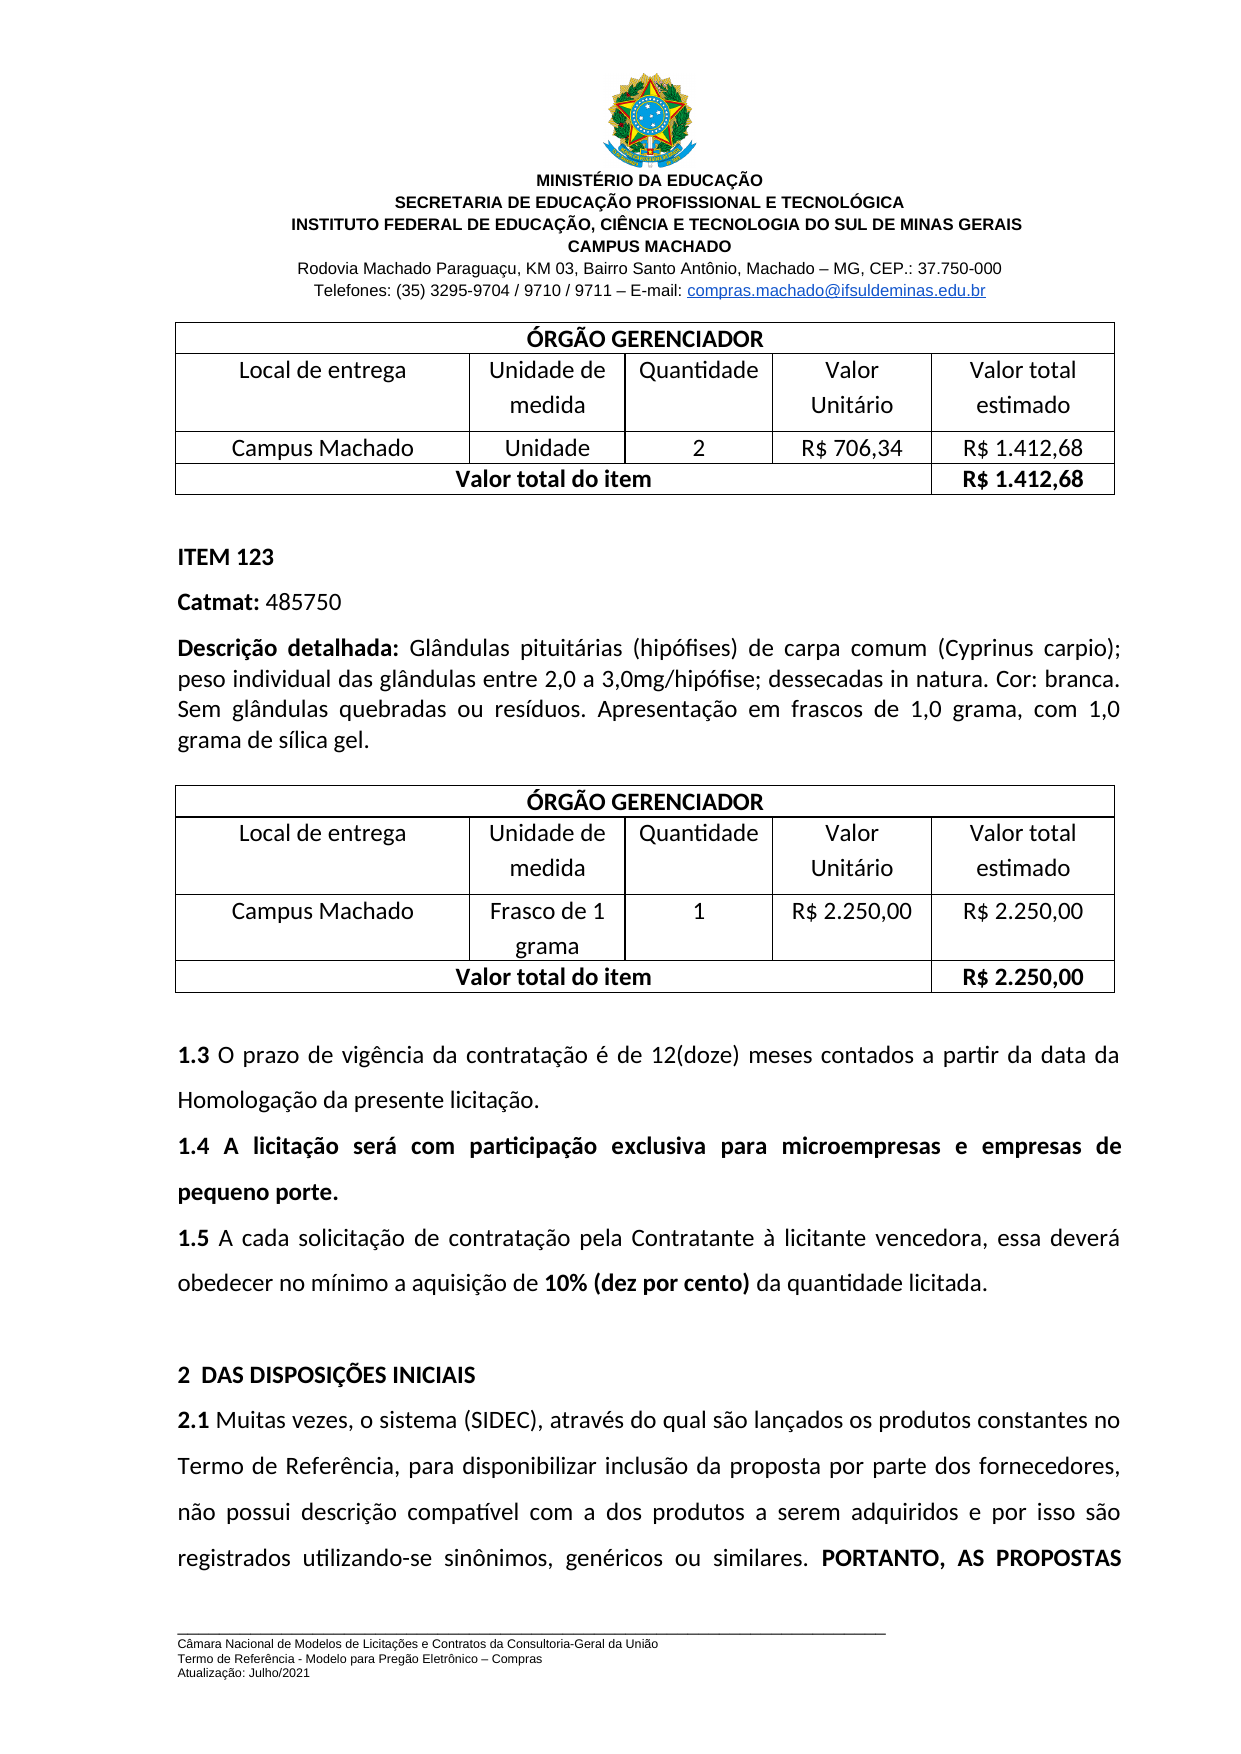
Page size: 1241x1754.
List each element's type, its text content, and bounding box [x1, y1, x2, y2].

table_cell Valor total estimado [932, 818, 1114, 894]
table_cell Unidade de medida [470, 818, 624, 894]
picture [603, 73, 697, 168]
text ITEM 123 [177, 541, 1122, 571]
table_cell R$ 706,34 [773, 432, 931, 462]
table_cell R$ 2.250,00 [932, 961, 1114, 992]
table_cell Frasco de 1 grama [470, 895, 624, 960]
table_cell Quantidade [626, 354, 772, 431]
text 2.1 Muitas vezes, o sistema (SIDEC), através do qual são lançados os produtos constantes no Termo de Referência, para disponibilizar inclusão da proposta por parte dos fornecedores, não possui descrição compatível com a dos produtos a serem adquiridos e por isso são registrados utilizando-se sinônimos, genéricos ou similares. PORTANTO, AS PROPOSTAS [177, 1404, 1122, 1572]
table_header ÓRGÃO GERENCIADOR [176, 323, 1114, 353]
table_cell R$ 1.412,68 [932, 432, 1114, 462]
table_cell R$ 1.412,68 [932, 464, 1114, 494]
table_cell Valor total estimado [932, 354, 1114, 431]
table_cell Quantidade [626, 818, 772, 894]
table_cell Valor Unitário [773, 818, 931, 894]
text Descrição detalhada: Glândulas pituitárias (hipófises) de carpa comum (Cyprinus carpio); peso individual das glândulas entre 2,0 a 3,0mg/hipófise; dessecadas in natura. Cor: branca. Sem glândulas quebradas ou resíduos. Apresentação em frascos de 1,0 grama, com 1,0 grama de sílica gel. [177, 632, 1122, 754]
table_header ÓRGÃO GERENCIADOR [176, 786, 1114, 816]
table_cell Campus Machado [176, 895, 469, 960]
text 1.3 O prazo de vigência da contratação é de 12(doze) meses contados a partir da data da Homologação da presente licitação. [177, 1039, 1122, 1115]
list 1.4 A licitação será com participação exclusiva para microempresas e empresas de pequeno porte. [177, 1130, 1122, 1206]
text Catmat: 485750 [177, 586, 1122, 617]
text 2 DAS DISPOSIÇÕES INICIAIS [177, 1359, 1122, 1389]
table_cell 1 [626, 895, 772, 960]
table_cell Valor Unitário [773, 354, 931, 431]
table_cell Local de entrega [176, 818, 469, 894]
table_cell Local de entrega [176, 354, 469, 431]
table_cell Unidade [470, 432, 624, 462]
table_cell Campus Machado [176, 432, 469, 462]
table_cell Unidade de medida [470, 354, 624, 431]
picture [643, 163, 658, 168]
table_cell Valor total do item [176, 961, 931, 992]
table_cell Valor total do item [176, 464, 931, 494]
table_cell R$ 2.250,00 [932, 895, 1114, 960]
picture [669, 149, 680, 155]
table_cell 2 [626, 432, 772, 462]
list 1.5 A cada solicitação de contratação pela Contratante à licitante vencedora, essa deverá obedecer no mínimo a aquisição de 10% (dez por cento) da quantidade licitada. [177, 1222, 1122, 1298]
table_cell R$ 2.250,00 [773, 895, 931, 960]
